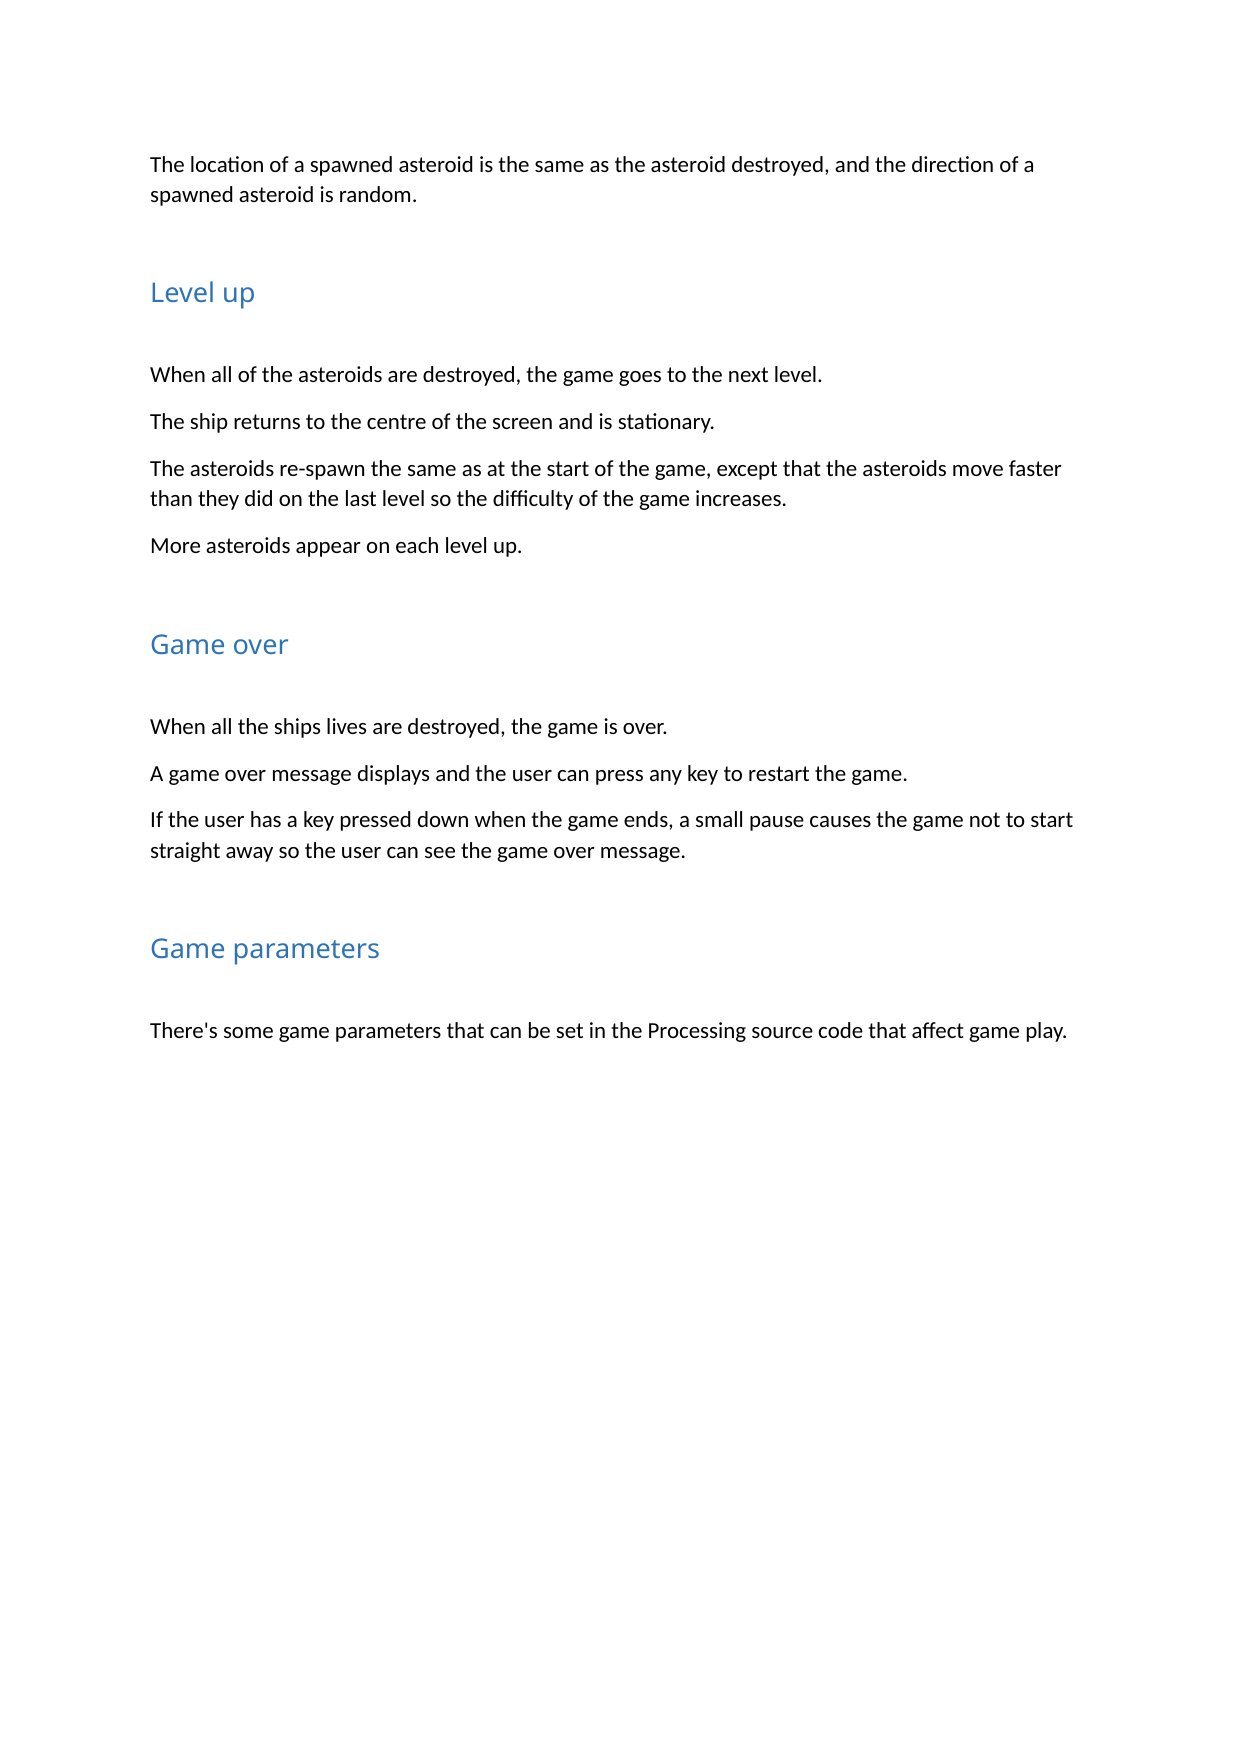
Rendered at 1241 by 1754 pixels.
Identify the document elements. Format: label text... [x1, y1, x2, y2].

subtitle Game parameters [150, 929, 1090, 966]
subtitle Game over [150, 625, 1090, 662]
text If the user has a key pressed down when the game ends, a small pause causes the game not to start straight away so the user can see the game over message. [150, 806, 1090, 864]
text The location of a spawned asteroid is the same as the asteroid destroyed, and the direction of a spawned asteroid is random. [150, 150, 1090, 208]
text When all the ships lives are destroyed, the game is over. [150, 712, 1090, 740]
text When all of the asteroids are destroyed, the game goes to the next level. [150, 361, 1090, 389]
text A game over message displays and the user can press any key to restart the game. [150, 759, 1090, 787]
text The ship returns to the centre of the screen and is stationary. [150, 407, 1090, 436]
text There's some game parameters that can be set in the Processing source code that affect game play. [150, 1016, 1090, 1044]
text More asteroids appear on each level up. [150, 531, 1090, 559]
subtitle Level up [150, 274, 1090, 311]
text The asteroids re-spawn the same as at the start of the game, except that the asteroids move faster than they did on the last level so the difficulty of the game increases. [150, 454, 1090, 513]
